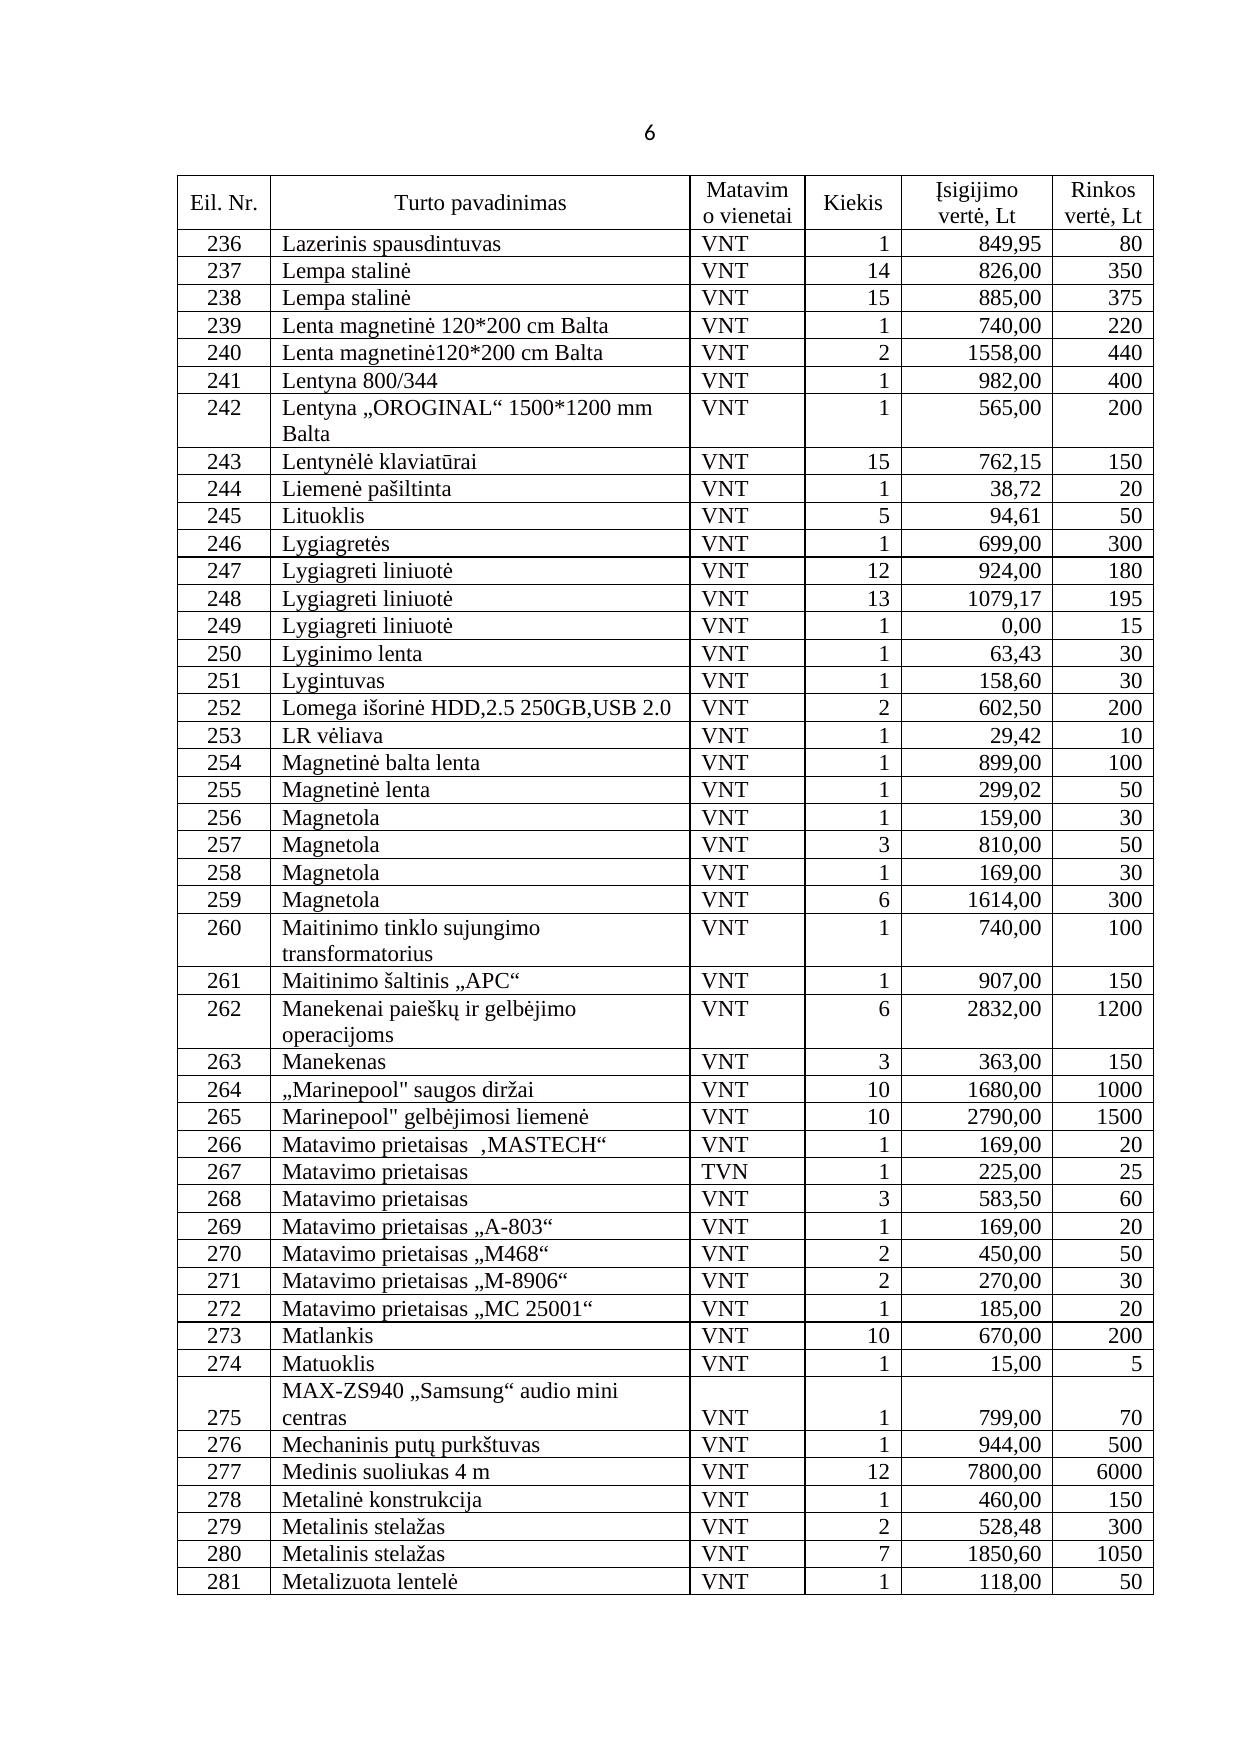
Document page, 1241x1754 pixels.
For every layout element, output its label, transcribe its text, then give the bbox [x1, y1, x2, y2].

table_cell 440 [1053, 339, 1153, 366]
table_cell 169,00 [902, 859, 1052, 885]
table_cell LR vėliava [271, 722, 689, 748]
table_cell VNT [691, 914, 804, 966]
table_cell VNT [691, 339, 804, 366]
table_cell VNT [691, 804, 804, 830]
table_cell 248 [178, 585, 270, 611]
table_cell 1 [806, 1350, 901, 1376]
table_cell 810,00 [902, 831, 1052, 858]
table_cell 460,00 [902, 1486, 1052, 1512]
table_cell 1 [806, 1213, 901, 1239]
table_cell 237 [178, 257, 270, 283]
table_cell 899,00 [902, 749, 1052, 776]
table_cell 50 [1053, 831, 1153, 858]
table_cell 1 [806, 859, 901, 885]
table_cell 275 [178, 1377, 270, 1430]
table_cell 14 [806, 257, 901, 283]
table_cell Matavimo prietaisas „A-803“ [271, 1213, 689, 1239]
table_cell 254 [178, 749, 270, 776]
table_cell 220 [1053, 312, 1153, 338]
table_cell VNT [691, 475, 804, 502]
table_cell 281 [178, 1568, 270, 1594]
table_cell VNT [691, 749, 804, 776]
table_cell VNT [691, 394, 804, 447]
table_cell 50 [1053, 1240, 1153, 1267]
table_cell 267 [178, 1158, 270, 1184]
table_cell Matavimo prietaisas [271, 1185, 689, 1212]
table_cell VNT [691, 1131, 804, 1157]
table_cell 450,00 [902, 1240, 1052, 1267]
table_cell 1 [806, 777, 901, 803]
table_cell 1558,00 [902, 339, 1052, 366]
table_cell 885,00 [902, 285, 1052, 311]
table_cell Matavimo prietaisas „MC 25001“ [271, 1295, 689, 1321]
table_cell 3 [806, 831, 901, 858]
table_cell Metalizuota lentelė [271, 1568, 689, 1594]
table_cell 63,43 [902, 640, 1052, 666]
table_cell 907,00 [902, 967, 1052, 994]
table_cell 245 [178, 503, 270, 529]
table_cell 500 [1053, 1431, 1153, 1457]
table_cell 1200 [1053, 995, 1153, 1047]
table_cell 1 [806, 1131, 901, 1157]
table_cell Medinis suoliukas 4 m [271, 1458, 689, 1485]
table_cell 195 [1053, 585, 1153, 611]
table_cell 118,00 [902, 1568, 1052, 1594]
table_cell Marinepool" gelbėjimosi liemenė [271, 1103, 689, 1129]
table_cell 252 [178, 694, 270, 721]
table_cell Magnetola [271, 831, 689, 858]
table_cell Lygiagretės [271, 530, 689, 556]
table_cell Matavimo prietaisas „M468“ [271, 1240, 689, 1267]
table_cell 1 [806, 230, 901, 256]
table_cell VNT [691, 1103, 804, 1129]
table_cell 1 [806, 530, 901, 556]
table_cell 1 [806, 367, 901, 393]
table_cell 256 [178, 804, 270, 830]
table_cell 2 [806, 1240, 901, 1267]
table_cell 159,00 [902, 804, 1052, 830]
table_cell 255 [178, 777, 270, 803]
table_cell 20 [1053, 1213, 1153, 1239]
table_cell 1 [806, 967, 901, 994]
table_cell VNT [691, 285, 804, 311]
table_cell 2 [806, 339, 901, 366]
table_cell 260 [178, 914, 270, 966]
table_cell 100 [1053, 914, 1153, 966]
table_cell 30 [1053, 667, 1153, 693]
table_cell 15 [806, 448, 901, 474]
table_cell 80 [1053, 230, 1153, 256]
table_cell 246 [178, 530, 270, 556]
table_cell 29,42 [902, 722, 1052, 748]
table_cell Magnetola [271, 859, 689, 885]
table_cell Matavimo prietaisas [271, 1158, 689, 1184]
table_cell 300 [1053, 1513, 1153, 1539]
table_header Rinkos vertė, Lt [1053, 176, 1153, 229]
table_cell Lenta magnetinė 120*200 cm Balta [271, 312, 689, 338]
table_cell 241 [178, 367, 270, 393]
table_cell 1 [806, 640, 901, 666]
table_cell 13 [806, 585, 901, 611]
table_cell 30 [1053, 859, 1153, 885]
table_cell VNT [691, 722, 804, 748]
table_cell VNT [691, 230, 804, 256]
table_header Eil. Nr. [178, 176, 270, 229]
table_cell 10 [806, 1323, 901, 1349]
table_cell 1 [806, 667, 901, 693]
table_cell Lygiagreti liniuotė [271, 558, 689, 584]
table_cell 278 [178, 1486, 270, 1512]
table_cell Magnetinė balta lenta [271, 749, 689, 776]
table_cell 169,00 [902, 1131, 1052, 1157]
table_cell Matavimo prietaisas ‚MASTECH“ [271, 1131, 689, 1157]
table_cell 243 [178, 448, 270, 474]
table_cell Magnetinė lenta [271, 777, 689, 803]
table_cell Lazerinis spausdintuvas [271, 230, 689, 256]
table_cell 363,00 [902, 1049, 1052, 1075]
table_cell 740,00 [902, 914, 1052, 966]
table_cell 924,00 [902, 558, 1052, 584]
table_cell VNT [691, 886, 804, 912]
table_cell 273 [178, 1323, 270, 1349]
table_cell 12 [806, 1458, 901, 1485]
table_cell 2 [806, 1513, 901, 1539]
table_cell 3 [806, 1049, 901, 1075]
table_cell 274 [178, 1350, 270, 1376]
table_cell 583,50 [902, 1185, 1052, 1212]
table_cell VNT [691, 667, 804, 693]
table_cell VNT [691, 1541, 804, 1567]
table_cell VNT [691, 694, 804, 721]
table_cell VNT [691, 1268, 804, 1294]
table_cell 944,00 [902, 1431, 1052, 1457]
table_cell 20 [1053, 475, 1153, 502]
table_cell 272 [178, 1295, 270, 1321]
table_cell VNT [691, 1049, 804, 1075]
table_cell 270,00 [902, 1268, 1052, 1294]
table_cell Lenta magnetinė120*200 cm Balta [271, 339, 689, 366]
table_cell Lentyna „OROGINAL“ 1500*1200 mm Balta [271, 394, 689, 447]
table_cell 1 [806, 312, 901, 338]
table_cell Lentynėlė klaviatūrai [271, 448, 689, 474]
table_cell 251 [178, 667, 270, 693]
table_cell 2 [806, 1268, 901, 1294]
table_cell 15,00 [902, 1350, 1052, 1376]
table_cell 0,00 [902, 612, 1052, 638]
table_cell Lomega išorinė HDD,2.5 250GB,USB 2.0 [271, 694, 689, 721]
table_cell Lygintuvas [271, 667, 689, 693]
table_cell VNT [691, 777, 804, 803]
table_cell VNT [691, 503, 804, 529]
table_cell 20 [1053, 1131, 1153, 1157]
table_cell 258 [178, 859, 270, 885]
table_cell 100 [1053, 749, 1153, 776]
table_cell MAX-ZS940 „Samsung“ audio mini centras [271, 1377, 689, 1430]
table_cell VNT [691, 1240, 804, 1267]
table_cell 200 [1053, 394, 1153, 447]
table_cell 1 [806, 1295, 901, 1321]
table_cell Lentyna 800/344 [271, 367, 689, 393]
table_cell 185,00 [902, 1295, 1052, 1321]
table_cell 266 [178, 1131, 270, 1157]
table_cell 1 [806, 394, 901, 447]
table_cell 375 [1053, 285, 1153, 311]
table_cell VNT [691, 1568, 804, 1594]
table_cell 1 [806, 1568, 901, 1594]
table_cell Manekenai paieškų ir gelbėjimo operacijoms [271, 995, 689, 1047]
table_cell 1 [806, 612, 901, 638]
table_cell 280 [178, 1541, 270, 1567]
table_cell 150 [1053, 1049, 1153, 1075]
table_cell 38,72 [902, 475, 1052, 502]
table_cell 1079,17 [902, 585, 1052, 611]
table_cell 1050 [1053, 1541, 1153, 1567]
table_cell Matavimo prietaisas „M-8906“ [271, 1268, 689, 1294]
table_cell 265 [178, 1103, 270, 1129]
table_cell 262 [178, 995, 270, 1047]
table_header Įsigijimo vertė, Lt [902, 176, 1052, 229]
table_cell 238 [178, 285, 270, 311]
table_cell 670,00 [902, 1323, 1052, 1349]
table_cell VNT [691, 612, 804, 638]
table_cell 20 [1053, 1295, 1153, 1321]
table_cell VNT [691, 995, 804, 1047]
table_cell VNT [691, 585, 804, 611]
table_cell 740,00 [902, 312, 1052, 338]
table_cell 150 [1053, 967, 1153, 994]
table_cell VNT [691, 367, 804, 393]
table_cell 94,61 [902, 503, 1052, 529]
table_cell 6 [806, 995, 901, 1047]
table_cell „Marinepool" saugos diržai [271, 1076, 689, 1102]
table_cell 242 [178, 394, 270, 447]
table_cell 268 [178, 1185, 270, 1212]
table_cell VNT [691, 1213, 804, 1239]
table_cell 1 [806, 722, 901, 748]
table_cell 1 [806, 1377, 901, 1430]
table_cell Maitinimo šaltinis „APC“ [271, 967, 689, 994]
table_cell 1 [806, 804, 901, 830]
table_cell 982,00 [902, 367, 1052, 393]
table_cell Mechaninis putų purkštuvas [271, 1431, 689, 1457]
table_cell 225,00 [902, 1158, 1052, 1184]
table_cell VNT [691, 448, 804, 474]
table_cell 15 [1053, 612, 1153, 638]
table_cell VNT [691, 257, 804, 283]
table_cell VNT [691, 1486, 804, 1512]
table_cell 244 [178, 475, 270, 502]
table_cell 299,02 [902, 777, 1052, 803]
table_cell 826,00 [902, 257, 1052, 283]
table_cell Metalinė konstrukcija [271, 1486, 689, 1512]
table_cell 10 [806, 1103, 901, 1129]
table_cell 269 [178, 1213, 270, 1239]
table_cell 30 [1053, 1268, 1153, 1294]
table_cell 1850,60 [902, 1541, 1052, 1567]
table_cell 300 [1053, 530, 1153, 556]
table_cell 2832,00 [902, 995, 1052, 1047]
table_cell 1614,00 [902, 886, 1052, 912]
table_cell 2790,00 [902, 1103, 1052, 1129]
table_cell 528,48 [902, 1513, 1052, 1539]
table_cell Magnetola [271, 886, 689, 912]
table_cell 1000 [1053, 1076, 1153, 1102]
table_cell Lituoklis [271, 503, 689, 529]
table_cell Matlankis [271, 1323, 689, 1349]
table_cell 602,50 [902, 694, 1052, 721]
table_cell 150 [1053, 448, 1153, 474]
table_cell 1 [806, 1486, 901, 1512]
table_header Kiekis [806, 176, 901, 229]
table_cell VNT [691, 859, 804, 885]
table_cell 1 [806, 1431, 901, 1457]
table_cell VNT [691, 530, 804, 556]
table_cell VNT [691, 1076, 804, 1102]
table_cell 264 [178, 1076, 270, 1102]
table_cell 7800,00 [902, 1458, 1052, 1485]
table_cell 279 [178, 1513, 270, 1539]
table_cell Lygiagreti liniuotė [271, 612, 689, 638]
table_cell VNT [691, 1513, 804, 1539]
table_cell 12 [806, 558, 901, 584]
table_cell Magnetola [271, 804, 689, 830]
table_cell 849,95 [902, 230, 1052, 256]
table_cell 261 [178, 967, 270, 994]
table_cell 263 [178, 1049, 270, 1075]
table_cell 6000 [1053, 1458, 1153, 1485]
table_cell Lempa stalinė [271, 285, 689, 311]
table_cell 70 [1053, 1377, 1153, 1430]
table_cell 169,00 [902, 1213, 1052, 1239]
table_cell VNT [691, 831, 804, 858]
table_cell 30 [1053, 804, 1153, 830]
table_cell 2 [806, 694, 901, 721]
table_cell Metalinis stelažas [271, 1513, 689, 1539]
table_cell 180 [1053, 558, 1153, 584]
table_cell 259 [178, 886, 270, 912]
table_cell VNT [691, 640, 804, 666]
table_cell Lempa stalinė [271, 257, 689, 283]
table_cell Metalinis stelažas [271, 1541, 689, 1567]
table_header Matavimo vienetai [691, 176, 804, 229]
table_cell 60 [1053, 1185, 1153, 1212]
table_cell VNT [691, 1295, 804, 1321]
table_cell 1 [806, 1158, 901, 1184]
table_cell 158,60 [902, 667, 1052, 693]
table_cell 276 [178, 1431, 270, 1457]
table_cell 200 [1053, 1323, 1153, 1349]
table_cell Matuoklis [271, 1350, 689, 1376]
table_cell 10 [1053, 722, 1153, 748]
table_cell 50 [1053, 777, 1153, 803]
table_cell 1 [806, 914, 901, 966]
table_cell Liemenė pašiltinta [271, 475, 689, 502]
table_cell Lyginimo lenta [271, 640, 689, 666]
table_cell 239 [178, 312, 270, 338]
table_cell VNT [691, 312, 804, 338]
table_cell 1 [806, 749, 901, 776]
table_cell 50 [1053, 503, 1153, 529]
table_cell 799,00 [902, 1377, 1052, 1430]
table_cell 3 [806, 1185, 901, 1212]
table_cell 565,00 [902, 394, 1052, 447]
table_cell VNT [691, 1431, 804, 1457]
table_cell Maitinimo tinklo sujungimo transformatorius [271, 914, 689, 966]
table_cell 350 [1053, 257, 1153, 283]
table_cell 15 [806, 285, 901, 311]
table_cell 277 [178, 1458, 270, 1485]
table_cell 699,00 [902, 530, 1052, 556]
table_cell Lygiagreti liniuotė [271, 585, 689, 611]
table_cell 7 [806, 1541, 901, 1567]
table_cell 1500 [1053, 1103, 1153, 1129]
table_cell 250 [178, 640, 270, 666]
table_cell 150 [1053, 1486, 1153, 1512]
table_cell 50 [1053, 1568, 1153, 1594]
table_cell VNT [691, 558, 804, 584]
table_cell 253 [178, 722, 270, 748]
table_cell 300 [1053, 886, 1153, 912]
table_cell 1680,00 [902, 1076, 1052, 1102]
table_cell 30 [1053, 640, 1153, 666]
table_cell 25 [1053, 1158, 1153, 1184]
table_cell 200 [1053, 694, 1153, 721]
table_cell VNT [691, 1458, 804, 1485]
table_cell VNT [691, 1377, 804, 1430]
table_cell 5 [806, 503, 901, 529]
table_cell 400 [1053, 367, 1153, 393]
table_cell 249 [178, 612, 270, 638]
table_cell 762,15 [902, 448, 1052, 474]
table_cell 5 [1053, 1350, 1153, 1376]
table_cell TVN [691, 1158, 804, 1184]
table_cell 270 [178, 1240, 270, 1267]
table_cell 240 [178, 339, 270, 366]
table_cell 236 [178, 230, 270, 256]
table_cell VNT [691, 1350, 804, 1376]
table_cell Manekenas [271, 1049, 689, 1075]
table_header Turto pavadinimas [271, 176, 689, 229]
table_cell 6 [806, 886, 901, 912]
table_cell 257 [178, 831, 270, 858]
table_cell VNT [691, 1323, 804, 1349]
table_cell 247 [178, 558, 270, 584]
table_cell 271 [178, 1268, 270, 1294]
table_cell VNT [691, 967, 804, 994]
table_cell 1 [806, 475, 901, 502]
table_cell 10 [806, 1076, 901, 1102]
table_cell VNT [691, 1185, 804, 1212]
